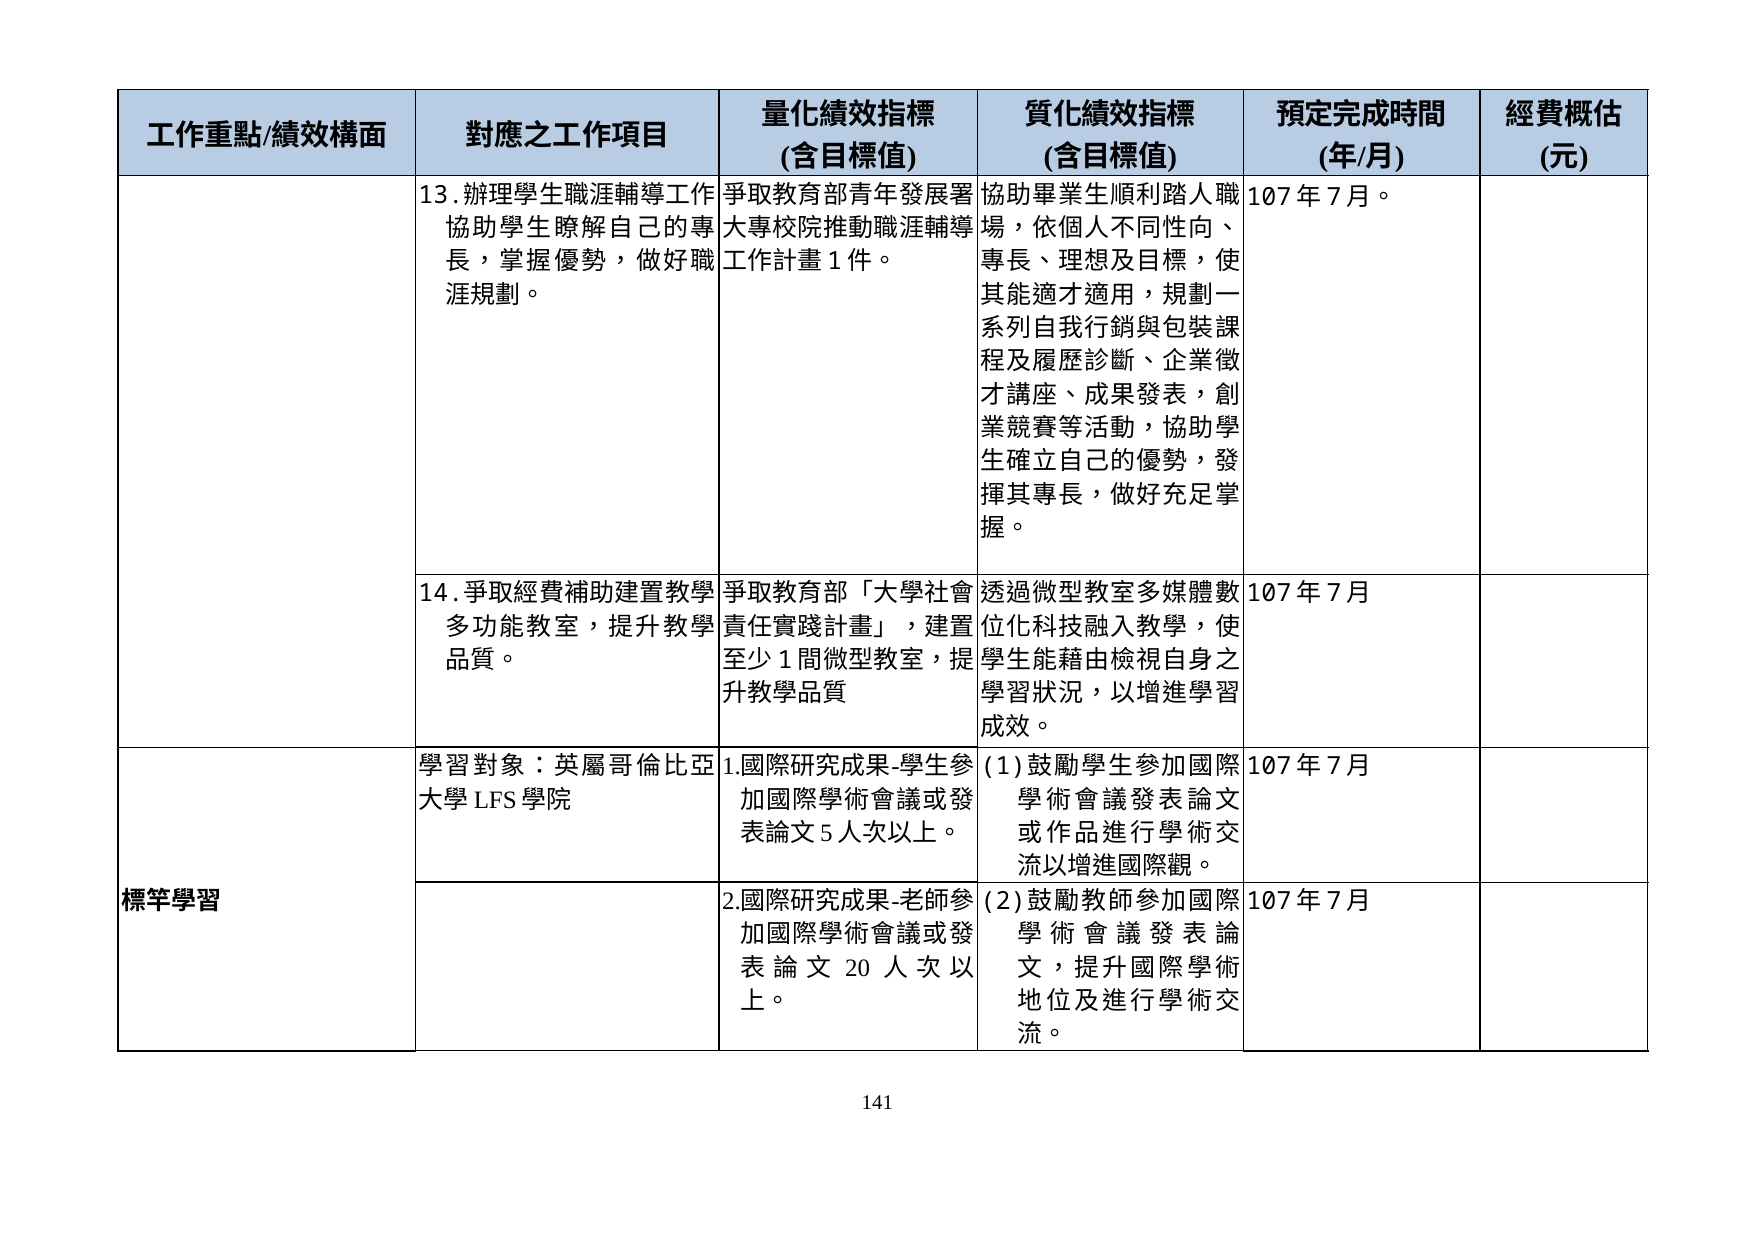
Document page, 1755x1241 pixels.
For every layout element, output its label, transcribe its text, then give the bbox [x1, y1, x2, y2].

table_cell 透過微型教室多媒體數位化科技融入教學，使學生能藉由檢視自身之學習狀況，以增進學習成效。 [978, 575, 1243, 746]
table_header 質化績效指標 (含目標值) [978, 90, 1243, 175]
table_cell [1481, 883, 1647, 1050]
table_cell 爭取教育部「大學社會責任實踐計畫」，建置至少1間微型教室，提升教學品質 [720, 575, 977, 746]
table_cell 13.辦理學生職涯輔導工作協助學生瞭解自己的專長，掌握優勢，做好職涯規劃。 [416, 176, 718, 573]
table_header 工作重點/績效構面 [119, 90, 415, 175]
table_header 對應之工作項目 [416, 90, 718, 175]
table_cell 學習對象：英屬哥倫比亞大學LFS學院 [416, 748, 718, 881]
table_header 預定完成時間 (年/月) [1244, 90, 1479, 175]
table_cell [1481, 176, 1647, 573]
table_header 量化績效指標 (含目標值) [720, 90, 977, 175]
table_cell 107年7月 [1244, 748, 1479, 881]
table_cell [416, 883, 718, 1050]
table_cell 協助畢業生順利踏人職場，依個人不同性向、專長、理想及目標，使其能適才適用，規劃一系列自我行銷與包裝課程及履歷診斷、企業徵才講座、成果發表，創業競賽等活動，協助學生確立自己的優勢，發揮其專長，做好充足掌握。 [978, 176, 1243, 573]
table_cell 107年7月 [1244, 883, 1479, 1050]
table_cell 爭取教育部青年發展署大專校院推動職涯輔導工作計畫1件。 [720, 176, 977, 573]
table_cell [1481, 748, 1647, 881]
table_cell (1)鼓勵學生參加國際學術會議發表論文或作品進行學術交流以增進國際觀。 [978, 748, 1243, 881]
table_cell 1.國際研究成果-學生參加國際學術會議或發表論文5人次以上。 [720, 748, 977, 881]
table_cell (2)鼓勵教師參加國際學術會議發表論文，提升國際學術地位及進行學術交流。 [978, 883, 1243, 1050]
table_cell [1481, 575, 1647, 746]
table_cell [119, 176, 415, 746]
table_cell 2.國際研究成果-老師參加國際學術會議或發表論文20人次以上。 [720, 883, 977, 1050]
table_cell 14.爭取經費補助建置教學多功能教室，提升教學品質。 [416, 575, 718, 746]
table_cell 標竿學習 [119, 748, 415, 1050]
table_cell 107年7月 [1244, 575, 1479, 746]
table_header 經費概估 (元) [1481, 90, 1647, 175]
table_cell 107年7月。 [1244, 176, 1479, 573]
